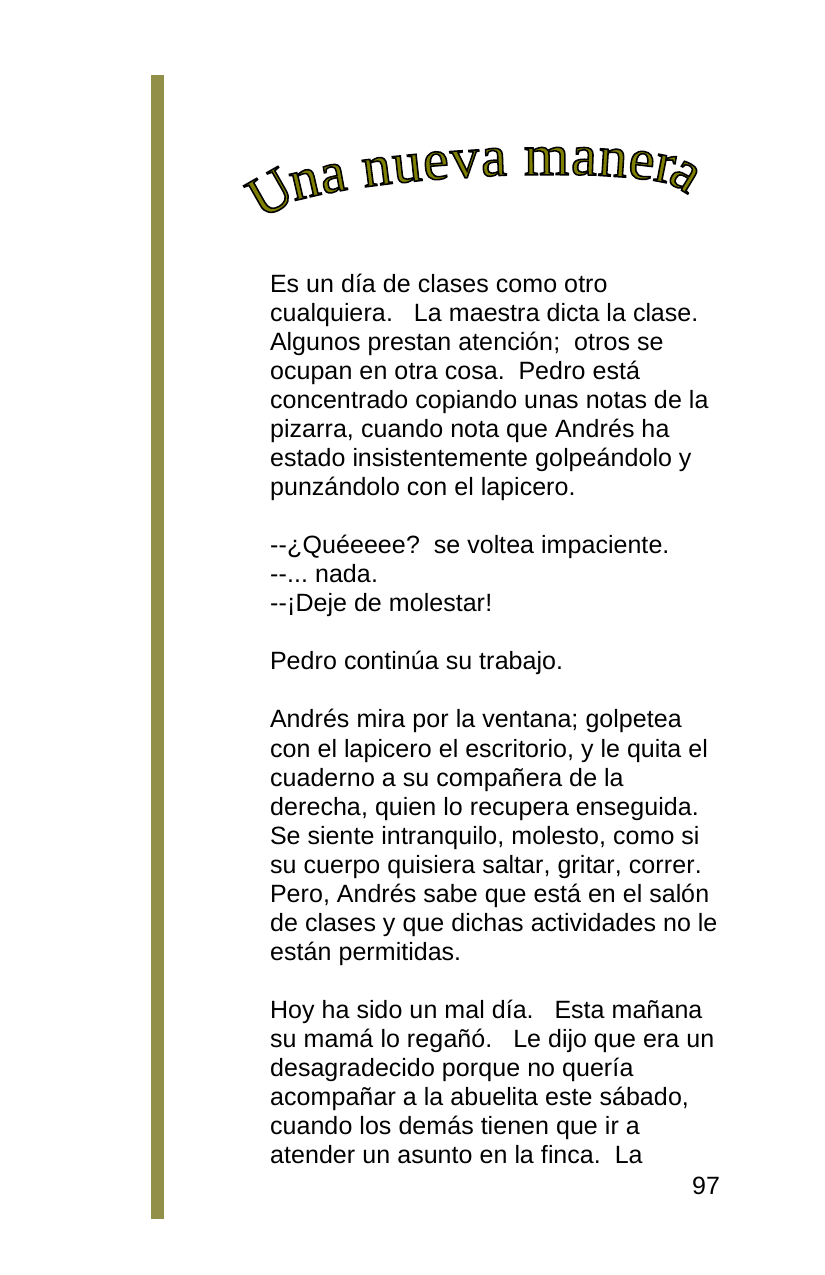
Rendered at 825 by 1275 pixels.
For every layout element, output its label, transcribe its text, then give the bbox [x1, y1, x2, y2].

text --¡Deje de molestar! [270, 588, 720, 617]
text Hoy ha sido un mal día. Esta mañana su mamá lo regañó. Le dijo que era un desagradecido porque no quería acompañar a la abuelita este sábado, cuando los demás tienen que ir a atender un asunto en la finca. La [270, 995, 720, 1169]
text --¿Quéeeee? se voltea impaciente. [270, 530, 720, 559]
text Es un día de clases como otro cualquiera. La maestra dicta la clase. Algunos prestan atención; otros se ocupan en otra cosa. Pedro está concentrado copiando unas notas de la pizarra, cuando nota que Andrés ha estado insistentemente golpeándolo y punzándolo con el lapicero. [270, 268, 720, 501]
text Andrés mira por la ventana; golpetea con el lapicero el escritorio, y le quita el cuaderno a su compañera de la derecha, quien lo recupera enseguida. Se siente intranquilo, molesto, como si su cuerpo quisiera saltar, gritar, correr. Pero, Andrés sabe que está en el salón de clases y que dichas actividades no le están permitidas. [270, 704, 720, 966]
text --... nada. [270, 559, 720, 588]
text Pedro continúa su trabajo. [270, 646, 720, 675]
